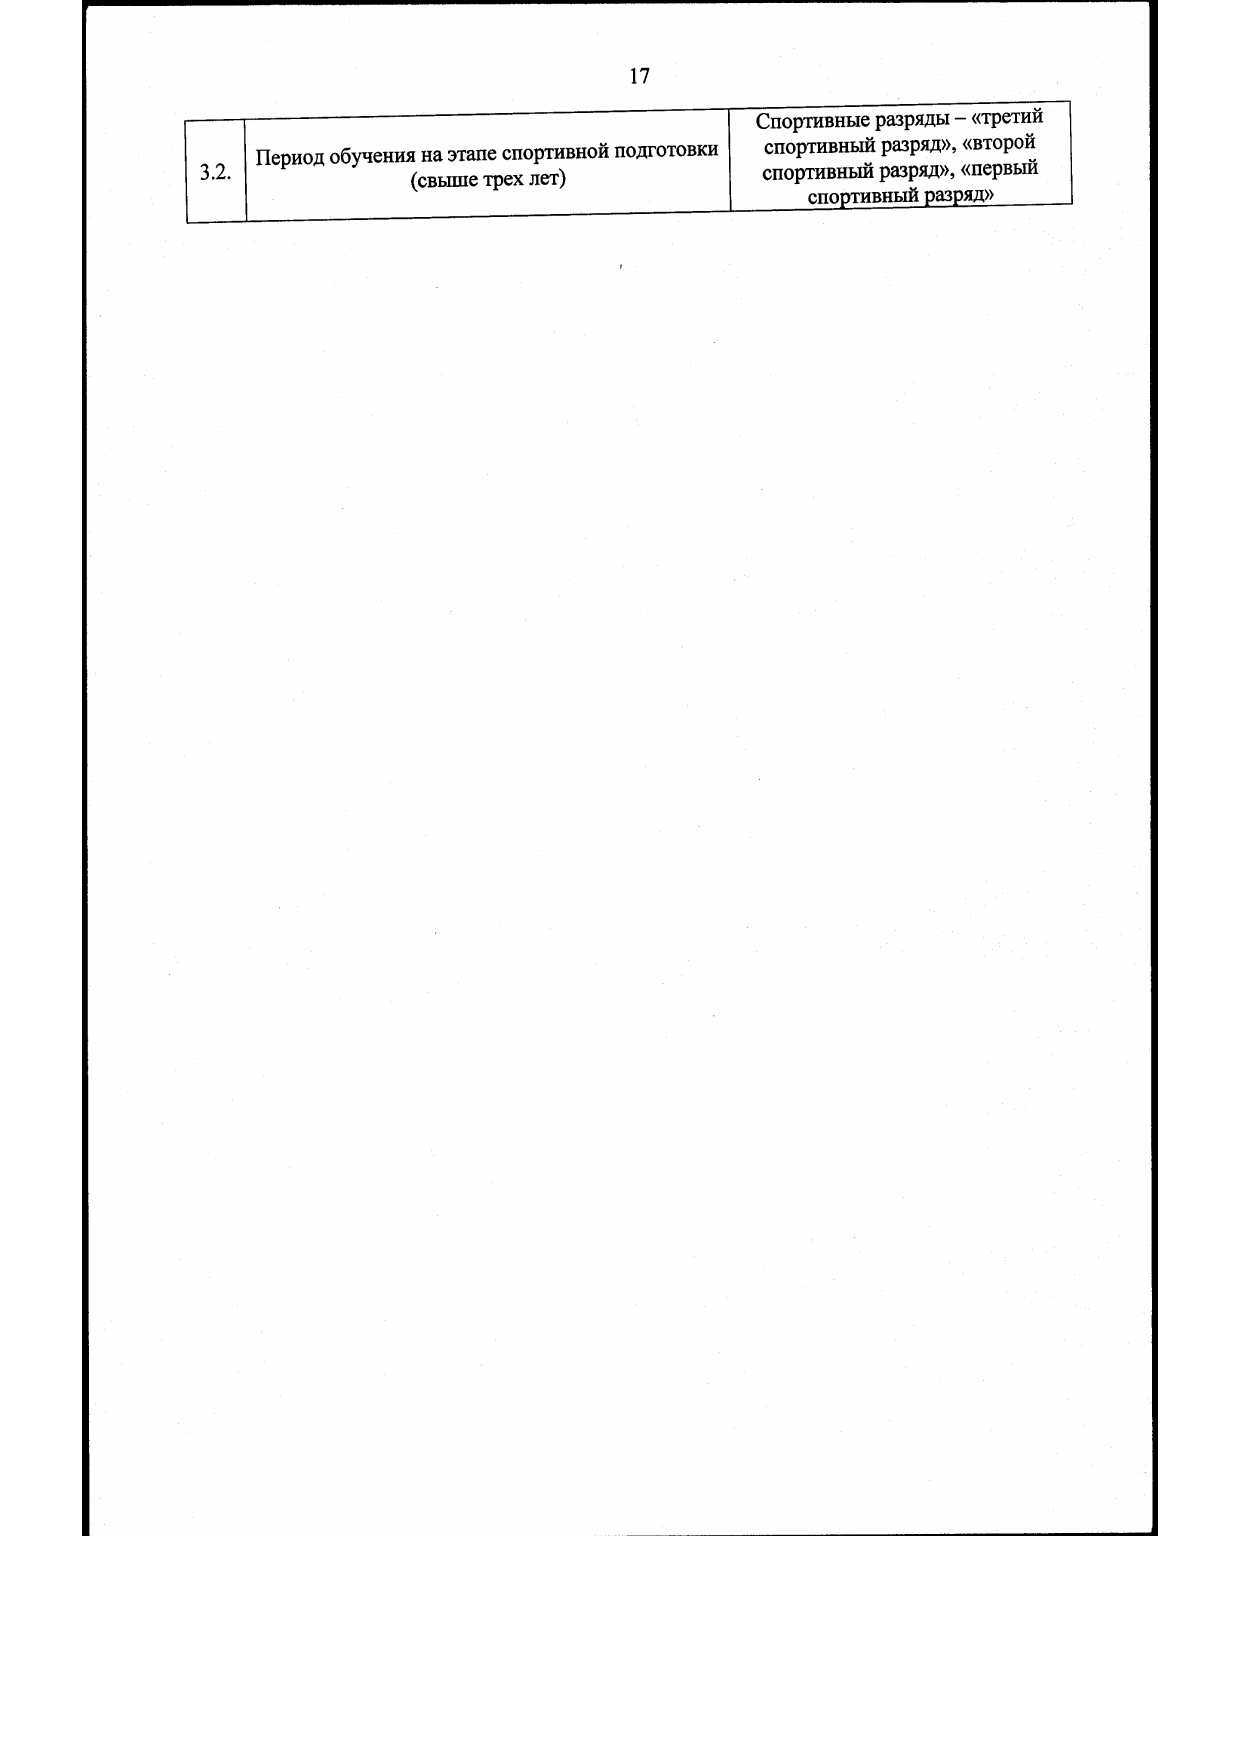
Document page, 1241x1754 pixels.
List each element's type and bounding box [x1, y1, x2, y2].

picture [82, 0, 1158, 1536]
